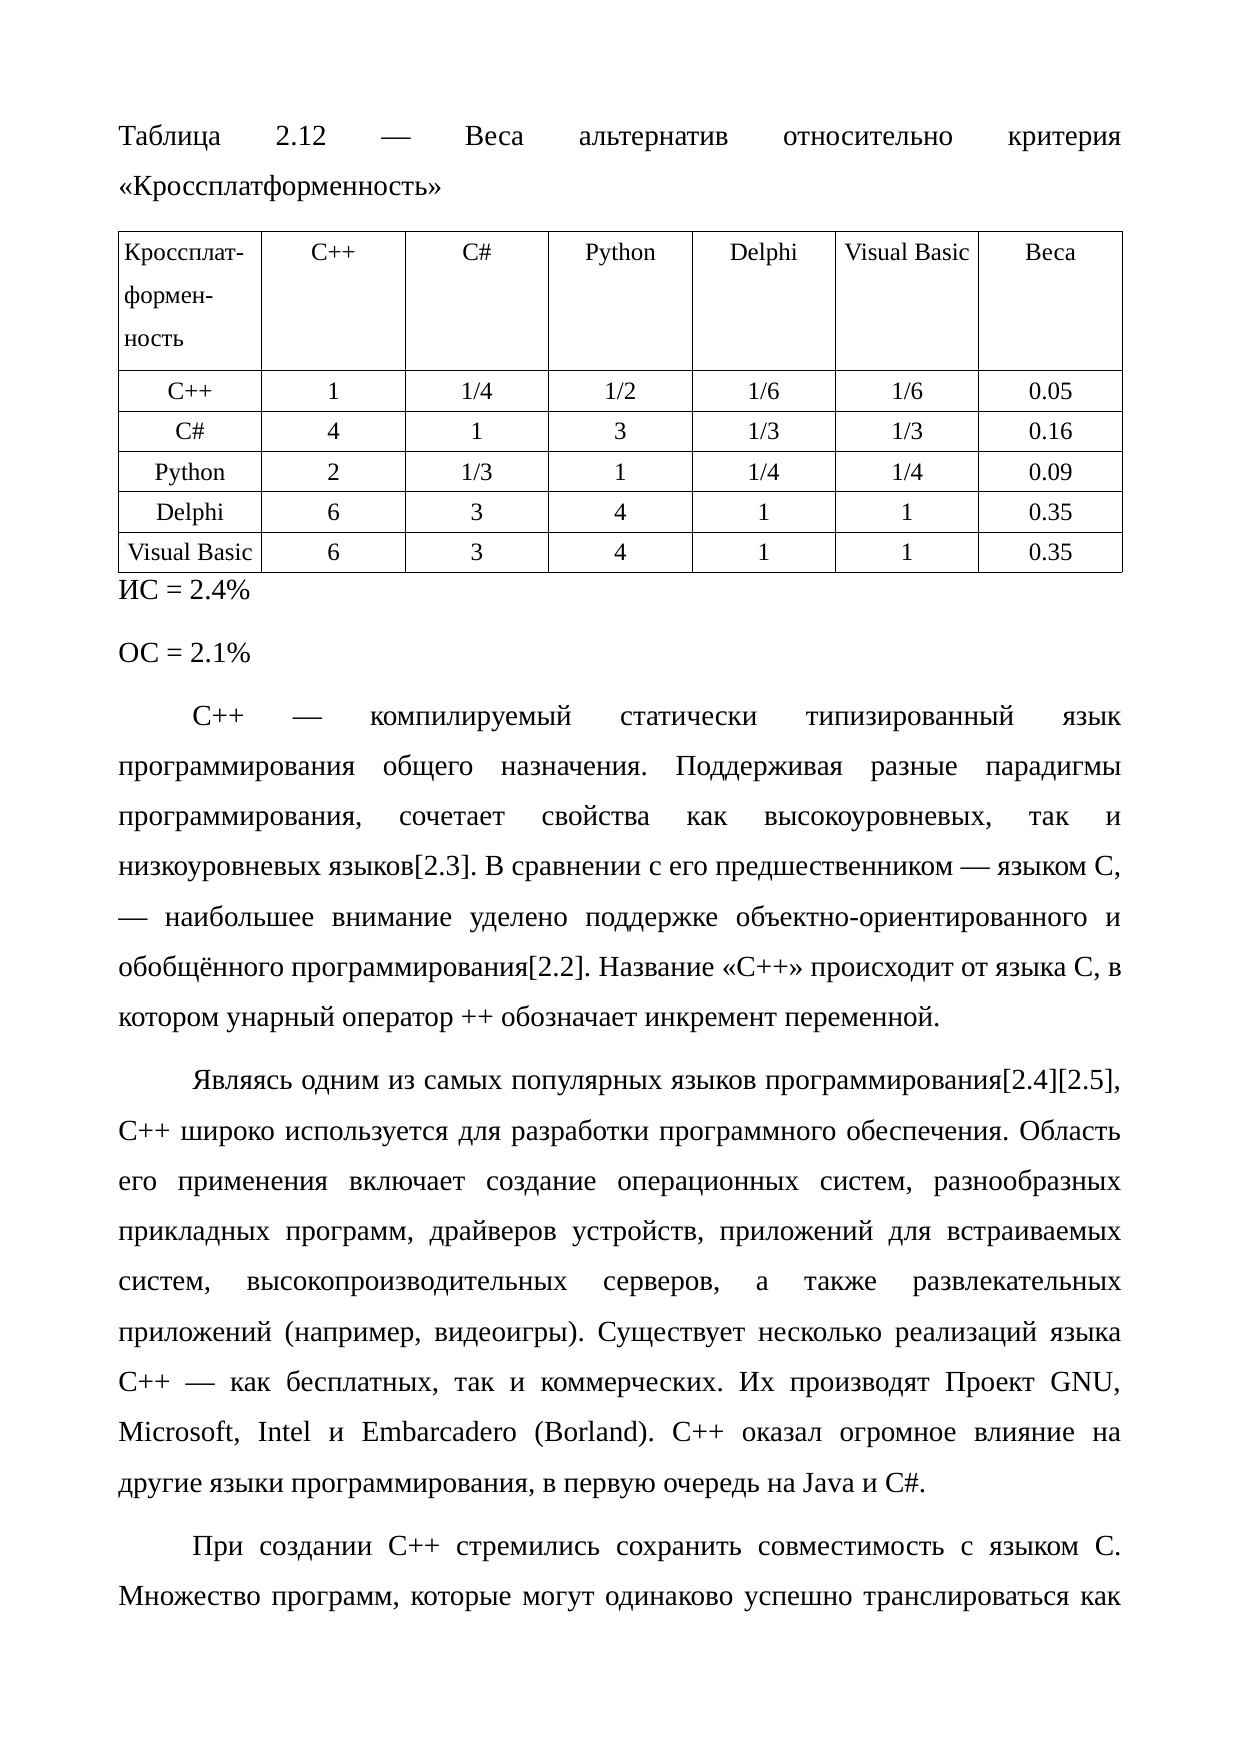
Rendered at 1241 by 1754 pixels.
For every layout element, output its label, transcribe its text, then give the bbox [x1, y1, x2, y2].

table_cell 4 [549, 492, 692, 532]
table_cell 1 [836, 533, 978, 572]
text Являясь одним из самых популярных языков программирования[2.4][2.5], C++ широко используется для разработки программного обеспечения. Область его применения включает создание операционных систем, разнообразных прикладных программ, драйверов устройств, приложений для встраиваемых систем, высокопроизводительных серверов, а также развлекательных приложений (например, видеоигры). Существует несколько реализаций языка C++ — как бесплатных, так и коммерческих. Их производят Проект GNU, Microsoft, Intel и Embarcadero (Borland). C++ оказал огромное влияние на другие языки программирования, в первую очередь на Java и C#. [118, 1062, 1122, 1498]
table_cell 1 [693, 492, 835, 532]
table_cell 1/3 [836, 412, 978, 451]
table_cell 3 [406, 492, 548, 532]
text C++ — компилируемый статически типизированный язык программирования общего назначения. Поддерживая разные парадигмы программирования, сочетает свойства как высокоуровневых, так и низкоуровневых языков[2.3]. В сравнении с его предшественником — языком C, — наибольшее внимание уделено поддержке объектно-ориентированного и обобщённого программирования[2.2]. Название «C++» происходит от языка C, в котором унарный оператор ++ обозначает инкремент переменной. [118, 698, 1122, 1033]
table_cell 1/3 [693, 412, 835, 451]
table_cell 1/4 [406, 371, 548, 411]
text ОС = 2.1% [118, 635, 1122, 668]
table_cell 0.16 [979, 412, 1122, 451]
table_cell 1/4 [693, 452, 835, 491]
table_cell Python [119, 452, 261, 491]
text Таблица 2.12 — Веса альтернатив относительно критерия «Кроссплатформенность» [118, 118, 1122, 202]
table_cell 1 [693, 533, 835, 572]
table_cell Visual Basic [119, 533, 261, 572]
table_cell 1 [406, 412, 548, 451]
table_cell 1/6 [836, 371, 978, 411]
table_cell 1 [262, 371, 405, 411]
table_header Кроссплат-формен-ность [119, 232, 261, 370]
table_cell 1/6 [693, 371, 835, 411]
table_header Visual Basic [836, 232, 978, 370]
table_cell C# [119, 412, 261, 451]
table_cell 1/3 [406, 452, 548, 491]
table_cell 4 [549, 533, 692, 572]
table_header Веса [979, 232, 1122, 370]
text ИС = 2.4% [118, 573, 1122, 606]
table_cell 0.35 [979, 492, 1122, 532]
table_cell 1 [549, 452, 692, 491]
table_header Python [549, 232, 692, 370]
table_cell 1 [836, 492, 978, 532]
table_cell 6 [262, 533, 405, 572]
table_cell 3 [406, 533, 548, 572]
table_cell 2 [262, 452, 405, 491]
table_cell Delphi [119, 492, 261, 532]
table_cell 6 [262, 492, 405, 532]
table_header C# [406, 232, 548, 370]
table_cell C++ [119, 371, 261, 411]
table_header Delphi [693, 232, 835, 370]
table_cell 1/4 [836, 452, 978, 491]
table_header C++ [262, 232, 405, 370]
text При создании C++ стремились сохранить совместимость с языком C. Множество программ, которые могут одинаково успешно транслироваться как [118, 1528, 1122, 1611]
table_cell 4 [262, 412, 405, 451]
table_cell 0.35 [979, 533, 1122, 572]
table_cell 0.09 [979, 452, 1122, 491]
table_cell 0.05 [979, 371, 1122, 411]
table_cell 3 [549, 412, 692, 451]
table_cell 1/2 [549, 371, 692, 411]
